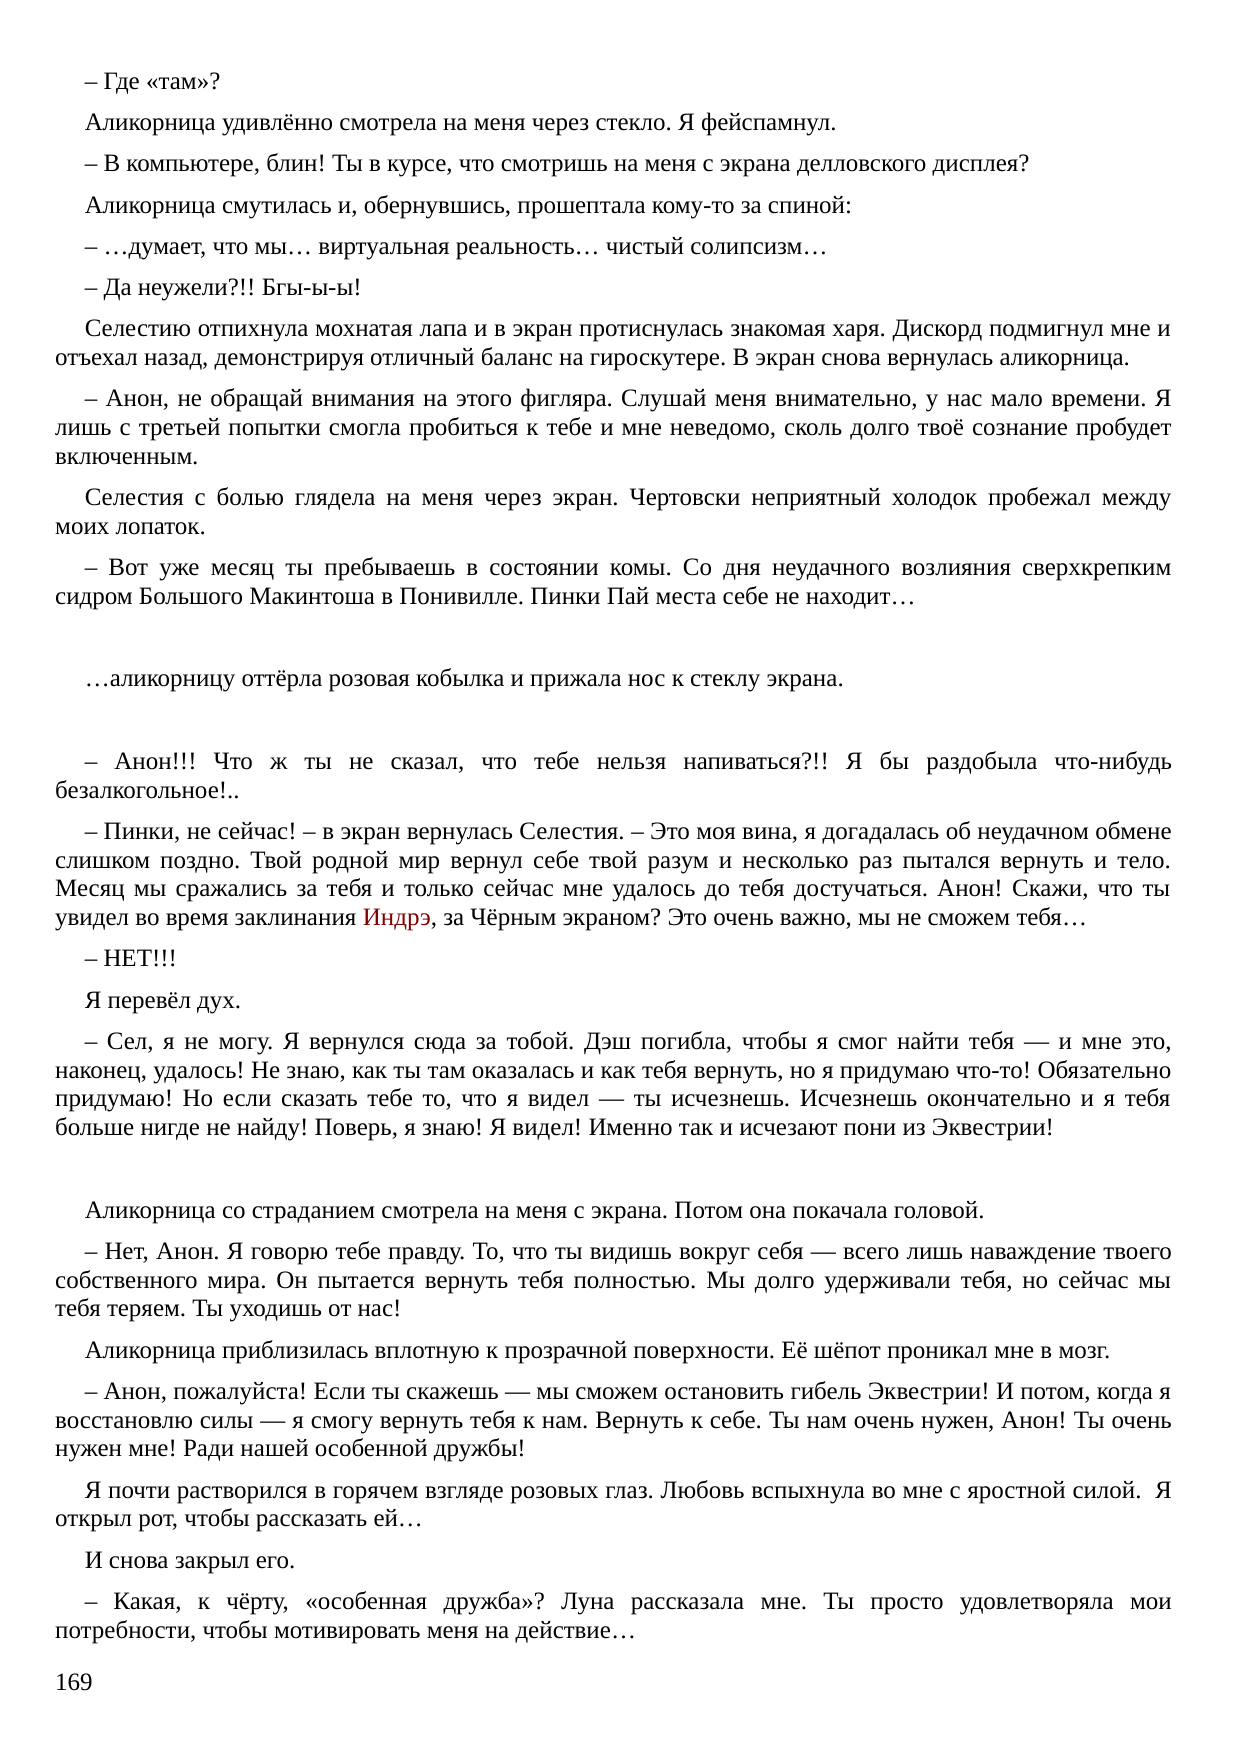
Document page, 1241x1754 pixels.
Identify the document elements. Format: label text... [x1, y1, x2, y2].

text – Анон, пожалуйста! Если ты скажешь — мы сможем остановить гибель Эквестрии! И потом, когда я восстановлю силы — я смогу вернуть тебя к нам. Вернуть к себе. Ты нам очень нужен, Анон! Ты очень нужен мне! Ради нашей особенной дружбы! [55, 1376, 1173, 1462]
text – В компьютере, блин! Ты в курсе, что смотришь на меня с экрана делловского дисплея? [55, 148, 1173, 177]
text Аликорница смутилась и, обернувшись, прошептала кому-то за спиной: [55, 190, 1173, 218]
text Селестию отпихнула мохнатая лапа и в экран протиснулась знакомая харя. Дискорд подмигнул мне и отъехал назад, демонстрируя отличный баланс на гироскутере. В экран снова вернулась аликорница. [55, 313, 1173, 371]
text И снова закрыл его. [55, 1545, 1173, 1573]
text – НЕТ!!! [55, 943, 1173, 972]
text – Анон, не обращай внимания на этого фигляра. Слушай меня внимательно, у нас мало времени. Я лишь с третьей попытки смогла пробиться к тебе и мне неведомо, сколь долго твоё сознание пробудет включенным. [55, 383, 1173, 470]
text Я почти растворился в горячем взгляде розовых глаз. Любовь вспыхнула во мне с яростной силой. Я открыл рот, чтобы рассказать ей… [55, 1475, 1173, 1532]
text – Нет, Анон. Я говорю тебе правду. То, что ты видишь вокруг себя — всего лишь наваждение твоего собственного мира. Он пытается вернуть тебя полностью. Мы долго удерживали тебя, но сейчас мы тебя теряем. Ты уходишь от нас! [55, 1236, 1173, 1322]
text Аликорница приблизилась вплотную к прозрачной поверхности. Её шёпот проникал мне в мозг. [55, 1335, 1173, 1363]
text – Пинки, не сейчас! – в экран вернулась Селестия. – Это моя вина, я догадалась об неудачном обмене слишком поздно. Твой родной мир вернул себе твой разум и несколько раз пытался вернуть и тело. Месяц мы сражались за тебя и только сейчас мне удалось до тебя достучаться. Анон! Скажи, что ты увидел во время заклинания Индрэ, за Чёрным экраном? Это очень важно, мы не сможем тебя… [55, 816, 1173, 931]
text – Да неужели?!! Бгы-ы-ы! [55, 272, 1173, 301]
text Аликорница со страданием смотрела на меня с экрана. Потом она покачала головой. [55, 1195, 1173, 1223]
text – Где «там»? [55, 66, 1173, 95]
text Я перевёл дух. [55, 985, 1173, 1013]
text Селестия с болью глядела на меня через экран. Чертовски неприятный холодок пробежал между моих лопаток. [55, 482, 1173, 540]
text – …думает, что мы… виртуальная реальность… чистый солипсизм… [55, 231, 1173, 260]
text Аликорница удивлённо смотрела на меня через стекло. Я фейспамнул. [55, 107, 1173, 136]
text …аликорницу оттёрла розовая кобылка и прижала нос к стеклу экрана. [55, 663, 1173, 692]
text – Анон!!! Что ж ты не сказал, что тебе нельзя напиваться?!! Я бы раздобыла что-нибудь безалкогольное!.. [55, 746, 1173, 803]
text – Сел, я не могу. Я вернулся сюда за тобой. Дэш погибла, чтобы я смог найти тебя — и мне это, наконец, удалось! Не знаю, как ты там оказалась и как тебя вернуть, но я придумаю что-то! Обязательно придумаю! Но если сказать тебе то, что я видел — ты исчезнешь. Исчезнешь окончательно и я тебя больше нигде не найду! Поверь, я знаю! Я видел! Именно так и исчезают пони из Эквестрии! [55, 1026, 1173, 1141]
text – Какая, к чёрту, «особенная дружба»? Луна рассказала мне. Ты просто удовлетворяла мои потребности, чтобы мотивировать меня на действие… [55, 1586, 1173, 1643]
text – Вот уже месяц ты пребываешь в состоянии комы. Со дня неудачного возлияния сверхкрепким сидром Большого Макинтоша в Понивилле. Пинки Пай места себе не находит… [55, 552, 1173, 610]
